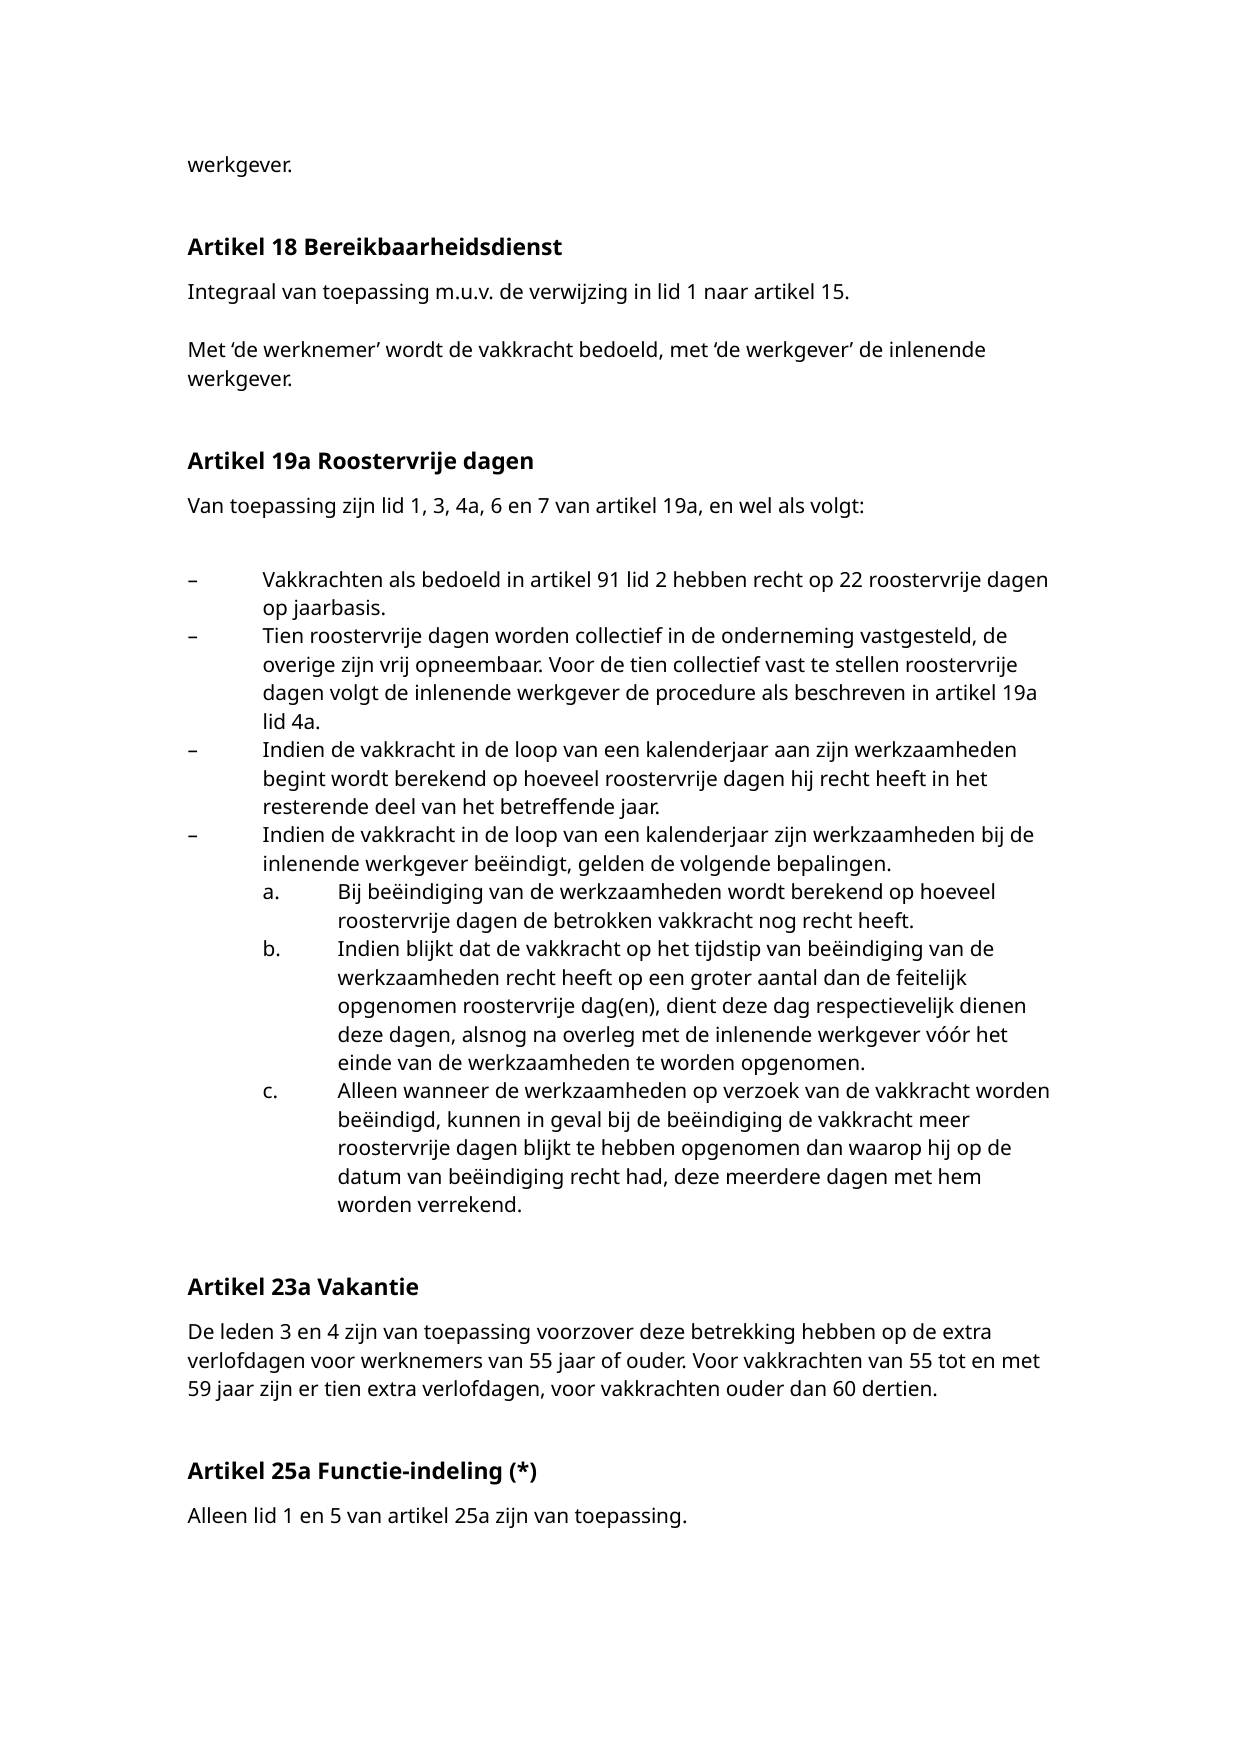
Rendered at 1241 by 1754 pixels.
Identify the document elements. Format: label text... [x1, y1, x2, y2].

list Vakkrachten als bedoeld in artikel 91 lid 2 hebben recht op 22 roostervrije dagen op jaarbasis. [187, 565, 1053, 622]
subtitle Artikel 23a Vakantie [187, 1271, 1053, 1302]
list Alleen wanneer de werkzaamheden op verzoek van de vakkracht worden beëindigd, kunnen in geval bij de beëindiging de vakkracht meer roostervrije dagen blijkt te hebben opgenomen dan waarop hij op de datum van beëindiging recht had, deze meerdere dagen met hem worden verrekend. [262, 1077, 1053, 1219]
text Alleen lid 1 en 5 van artikel 25a zijn van toepassing. [187, 1502, 1053, 1530]
text Integraal van toepassing m.u.v. de verwijzing in lid 1 naar artikel 15. [187, 277, 1053, 306]
text Met ‘de werknemer’ wordt de vakkracht bedoeld, met ‘de werkgever’ de inlenende werkgever. [187, 336, 1053, 392]
list Bij beëindiging van de werkzaamheden wordt berekend op hoeveel roostervrije dagen de betrokken vakkracht nog recht heeft. [262, 877, 1053, 934]
list Indien de vakkracht in de loop van een kalenderjaar aan zijn werkzaamheden begint wordt berekend op hoeveel roostervrije dagen hij recht heeft in het resterende deel van het betreffende jaar. [187, 735, 1053, 821]
text Van toepassing zijn lid 1, 3, 4a, 6 en 7 van artikel 19a, en wel als volgt: [187, 491, 1053, 520]
list Indien de vakkracht in de loop van een kalenderjaar zijn werkzaamheden bij de inlenende werkgever beëindigt, gelden de volgende bepalingen. [187, 821, 1053, 877]
text De leden 3 en 4 zijn van toepassing voorzover deze betrekking hebben op de extra verlofdagen voor werknemers van 55 jaar of ouder. Voor vakkrachten van 55 tot en met 59 jaar zijn er tien extra verlofdagen, voor vakkrachten ouder dan 60 dertien. [187, 1317, 1053, 1403]
subtitle Artikel 25a Functie-indeling (*) [187, 1455, 1053, 1487]
list Indien blijkt dat de vakkracht op het tijdstip van beëindiging van de werkzaamheden recht heeft op een groter aantal dan de feitelijk opgenomen roostervrije dag(en), dient deze dag respectievelijk dienen deze dagen, alsnog na overleg met de inlenende werkgever vóór het einde van de werkzaamheden te worden opgenomen. [262, 934, 1053, 1077]
subtitle Artikel 18 Bereikbaarheidsdienst [187, 231, 1053, 262]
list Tien roostervrije dagen worden collectief in de onderneming vastgesteld, de overige zijn vrij opneembaar. Voor de tien collectief vast te stellen roostervrije dagen volgt de inlenende werkgever de procedure als beschreven in artikel 19a lid 4a. [187, 622, 1053, 735]
text werkgever. [187, 150, 1053, 178]
subtitle Artikel 19a Roostervrije dagen [187, 445, 1053, 476]
